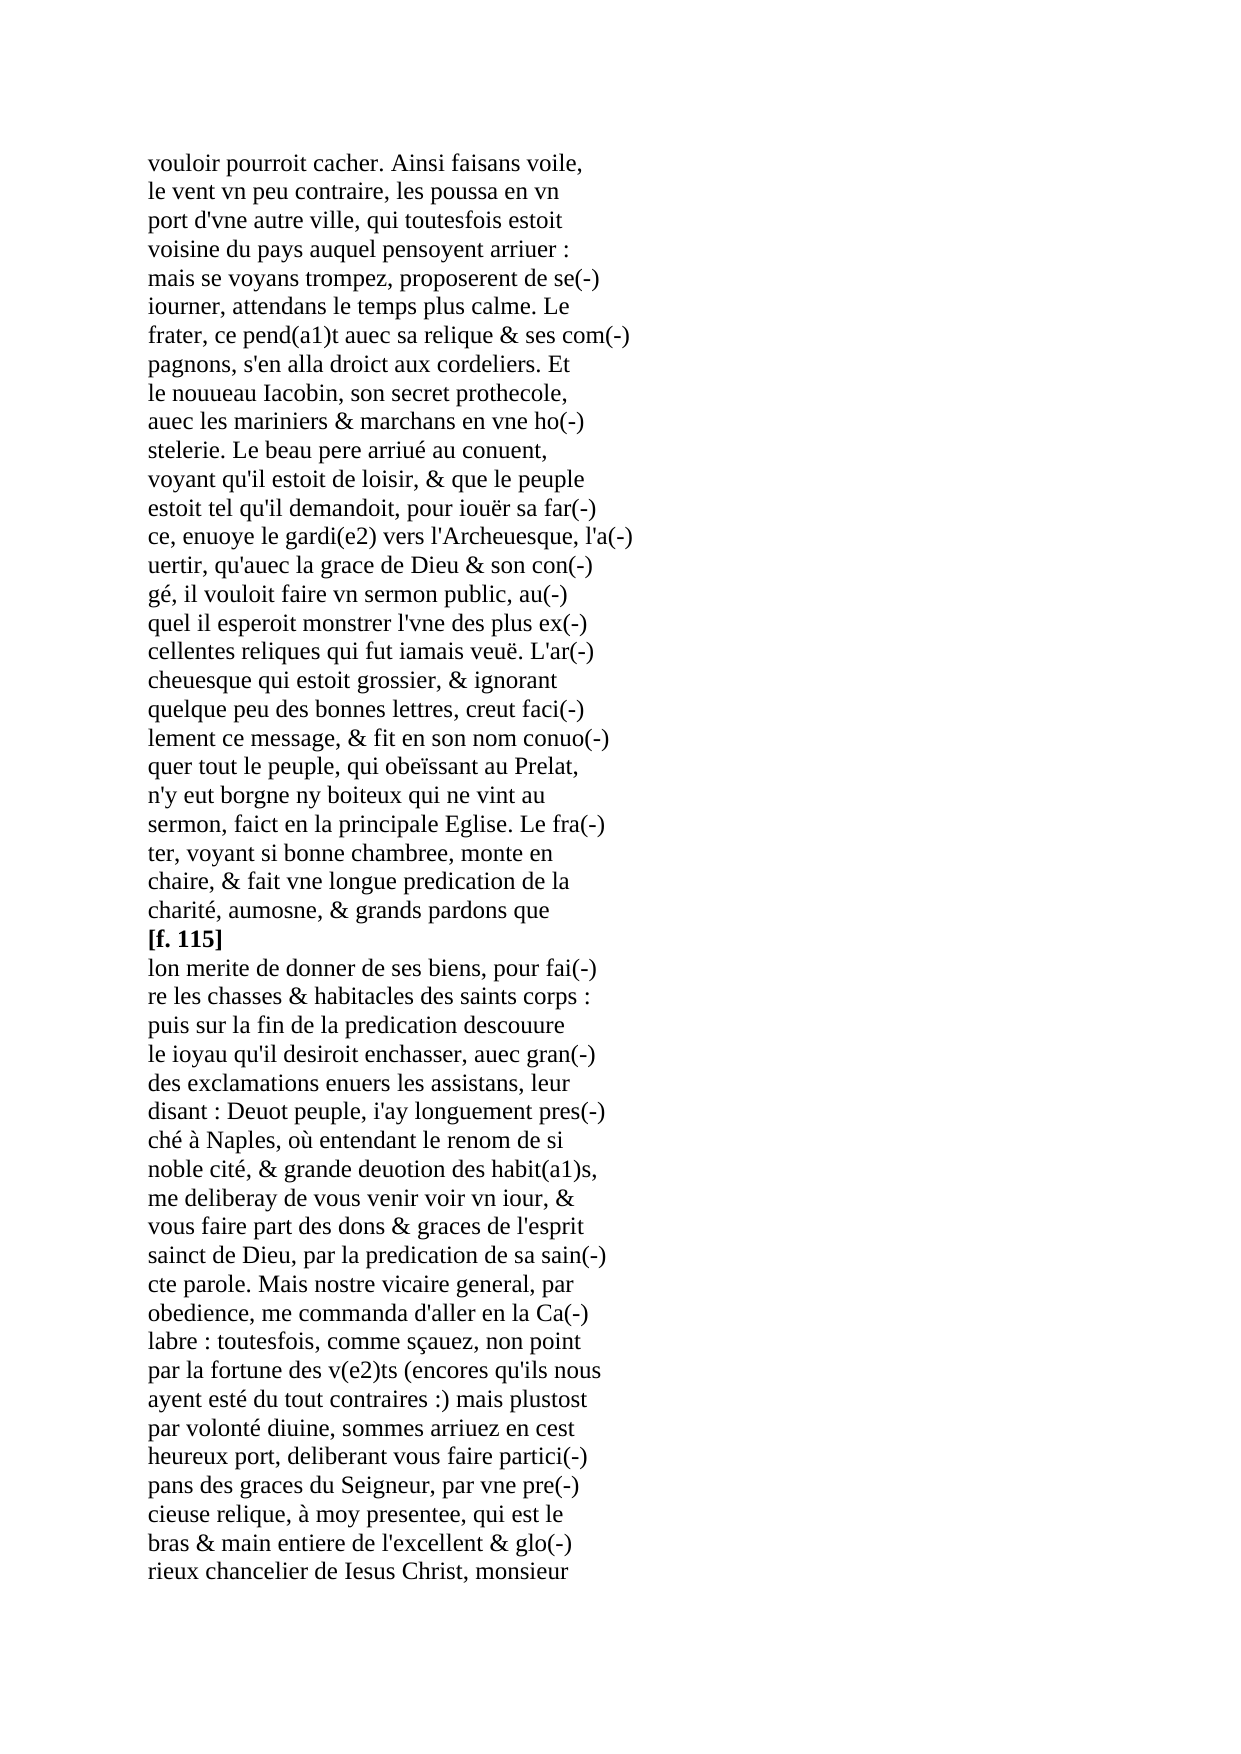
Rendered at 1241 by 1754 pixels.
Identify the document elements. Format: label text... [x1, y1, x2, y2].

text vouloir pourroit cacher. Ainsi faisans voile, le vent vn peu contraire, les poussa en vn port d'vne autre ville, qui toutesfois estoit voisine du pays auquel pensoyent arriuer : mais se voyans trompez, proposerent de se(-) iourner, attendans le temps plus calme. Le frater, ce pend(a1)t auec sa relique & ses com(-) pagnons, s'en alla droict aux cordeliers. Et le nouueau Iacobin, son secret prothecole, auec les mariniers & marchans en vne ho(-) stelerie. Le beau pere arriué au conuent, voyant qu'il estoit de loisir, & que le peuple estoit tel qu'il demandoit, pour iouër sa far(-) ce, enuoye le gardi(e2) vers l'Archeuesque, l'a(-) uertir, qu'auec la grace de Dieu & son con(-) gé, il vouloit faire vn sermon public, au(-) quel il esperoit monstrer l'vne des plus ex(-) cellentes reliques qui fut iamais veuë. L'ar(-) cheuesque qui estoit grossier, & ignorant quelque peu des bonnes lettres, creut faci(-) lement ce message, & fit en son nom conuo(-) quer tout le peuple, qui obeïssant au Prelat, n'y eut borgne ny boiteux qui ne vint au sermon, faict en la principale Eglise. Le fra(-) ter, voyant si bonne chambree, monte en chaire, & fait vne longue predication de la charité, aumosne, & grands pardons que [f. 115] lon merite de donner de ses biens, pour fai(-) re les chasses & habitacles des saints corps : puis sur la fin de la predication descouure le ioyau qu'il desiroit enchasser, auec gran(-) des exclamations enuers les assistans, leur disant : Deuot peuple, i'ay longuement pres(-) ché à Naples, où entendant le renom de si noble cité, & grande deuotion des habit(a1)s, me deliberay de vous venir voir vn iour, & vous faire part des dons & graces de l'esprit sainct de Dieu, par la predication de sa sain(-) cte parole. Mais nostre vicaire general, par obedience, me commanda d'aller en la Ca(-) labre : toutesfois, comme sçauez, non point par la fortune des v(e2)ts (encores qu'ils nous ayent esté du tout contraires :) mais plustost par volonté diuine, sommes arriuez en cest heureux port, deliberant vous faire partici(-) pans des graces du Seigneur, par vne pre(-) cieuse relique, à moy presentee, qui est le bras & main entiere de l'excellent & glo(-) rieux chancelier de Iesus Christ, monsieur [148, 148, 1093, 1585]
